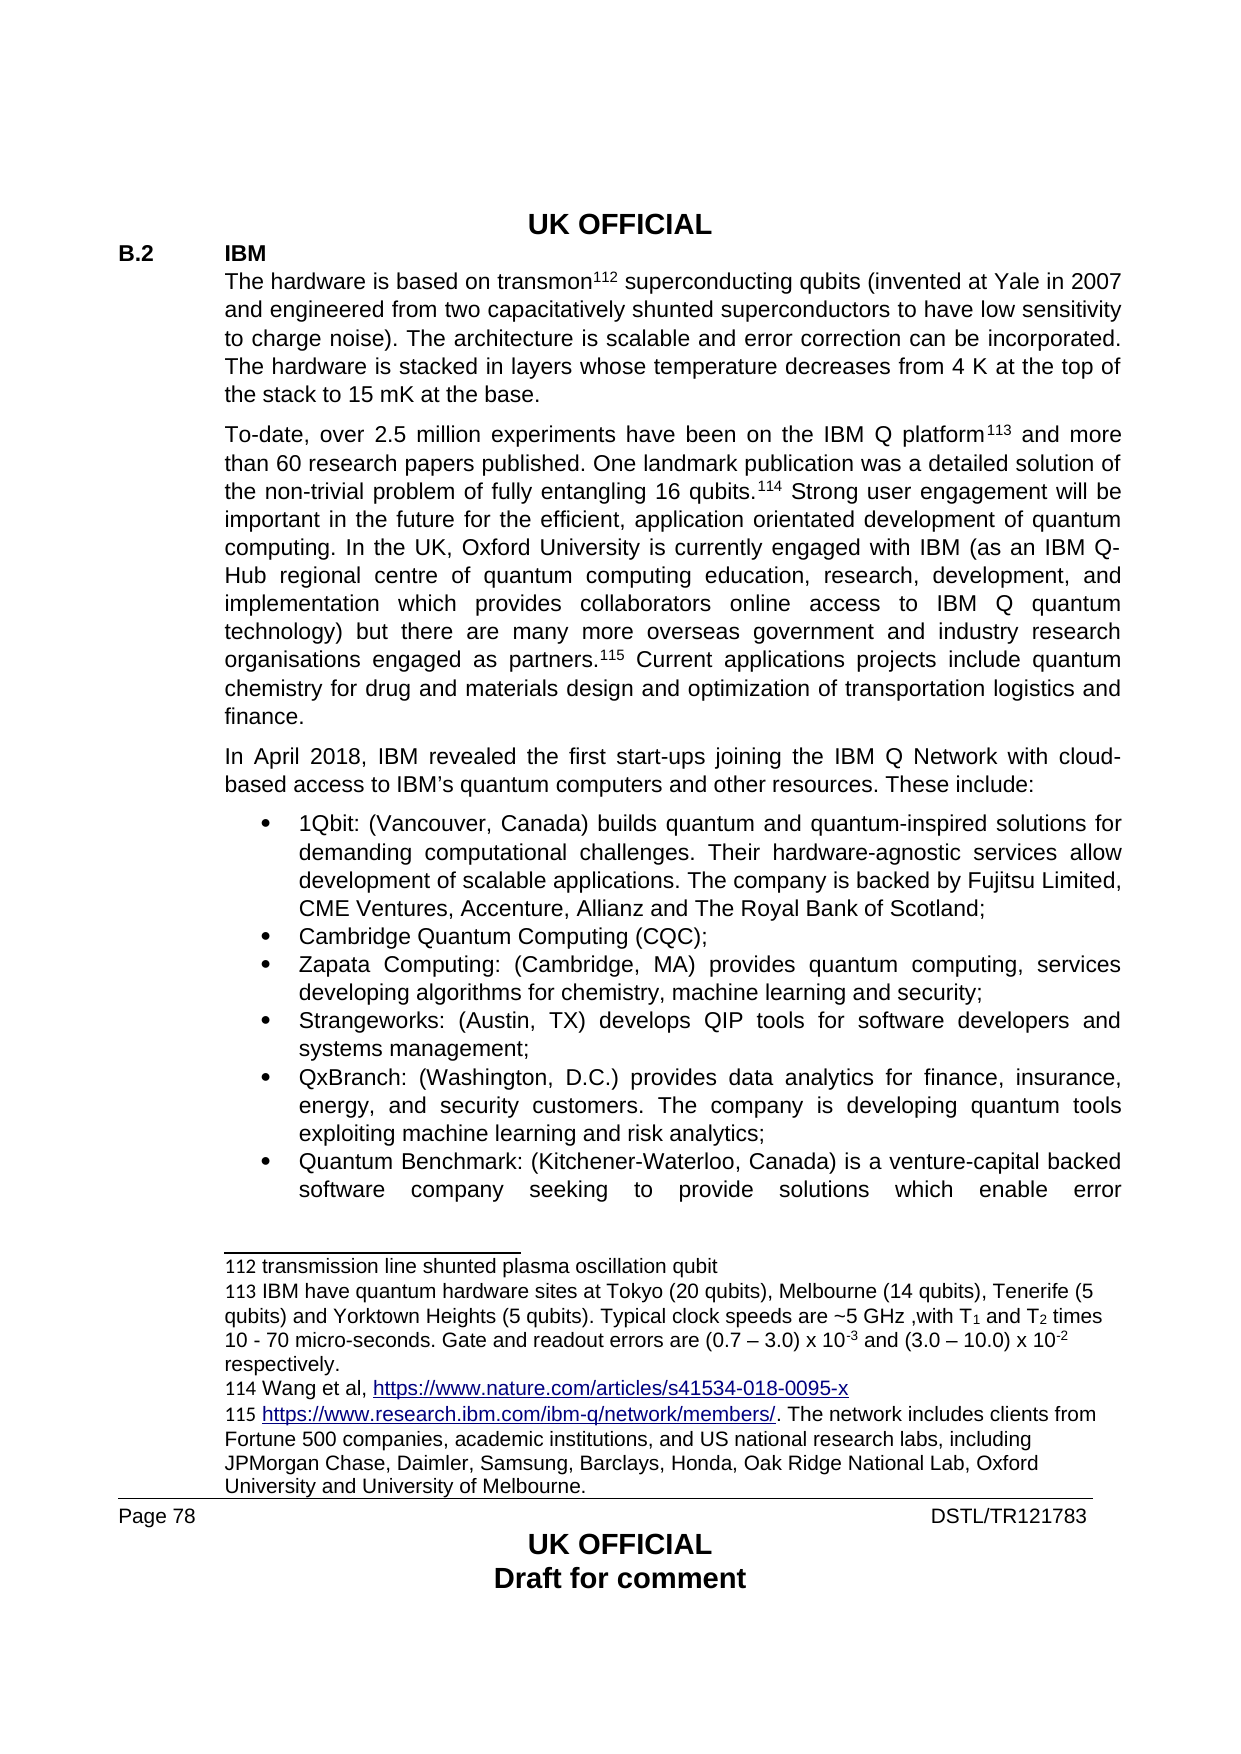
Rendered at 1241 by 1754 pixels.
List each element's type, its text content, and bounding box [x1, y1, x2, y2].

list Quantum Benchmark: (Kitchener-Waterloo, Canada) is a venture-capital backed software company seeking to provide solutions which enable error [262, 1148, 1122, 1202]
text The hardware is based on transmon superconducting qubits (invented at Yale in 2007 and engineered from two capacitatively shunted superconductors to have low sensitivity to charge noise). The architecture is scalable and error correction can be incorporated. The hardware is stacked in layers whose temperature decreases from 4 K at the top of the stack to 15 mK at the base. [224, 267, 1122, 407]
list Zapata Computing: (Cambridge, MA) provides quantum computing, services developing algorithms for chemistry, machine learning and security; [262, 951, 1122, 1005]
list 1Qbit: (Vancouver, Canada) builds quantum and quantum-inspired solutions for demanding computational challenges. Their hardware-agnostic services allow development of scalable applications. The company is backed by Fujitsu Limited, CME Ventures, Accenture, Allianz and The Royal Bank of Scotland; [262, 810, 1122, 921]
text To-date, over 2.5 million experiments have been on the IBM Q platform and more than 60 research papers published. One landmark publication was a detailed solution of the non-trivial problem of fully entangling 16 qubits. Strong user engagement will be important in the future for the efficient, application orientated development of quantum computing. In the UK, Oxford University is currently engaged with IBM (as an IBM Q-Hub regional centre of quantum computing education, research, development, and implementation which provides collaborators online access to IBM Q quantum technology) but there are many more overseas government and industry research organisations engaged as partners. Current applications projects include quantum chemistry for drug and materials design and optimization of transportation logistics and finance. [224, 420, 1122, 729]
list Cambridge Quantum Computing (CQC); [262, 923, 1122, 949]
text In April 2018, IBM revealed the first start-ups joining the IBM Q Network with cloud-based access to IBM’s quantum computers and other resources. These include: [224, 742, 1122, 798]
text Wang et al, https://www.nature.com/articles/s41534-018-0095-x [224, 1376, 1122, 1401]
text transmission line shunted plasma oscillation qubit [224, 1253, 1122, 1278]
text https://www.research.ibm.com/ibm-q/network/members/. The network includes clients from Fortune 500 companies, academic institutions, and US national research labs, including JPMorgan Chase, Daimler, Samsung, Barclays, Honda, Oak Ridge National Lab, Oxford University and University of Melbourne. [224, 1401, 1122, 1498]
list Strangeworks: (Austin, TX) develops QIP tools for software developers and systems management; [262, 1007, 1122, 1062]
list IBM [118, 240, 1122, 267]
text IBM have quantum hardware sites at Tokyo (20 qubits), Melbourne (14 qubits), Tenerife (5 qubits) and Yorktown Heights (5 qubits). Typical clock speeds are ~5 GHz ,with T1 and T2 times 10 - 70 micro-seconds. Gate and readout errors are (0.7 – 3.0) x 10-3 and (3.0 – 10.0) x 10-2 respectively. [224, 1278, 1122, 1376]
list QxBranch: (Washington, D.C.) provides data analytics for finance, insurance, energy, and security customers. The company is developing quantum tools exploiting machine learning and risk analytics; [262, 1063, 1122, 1146]
